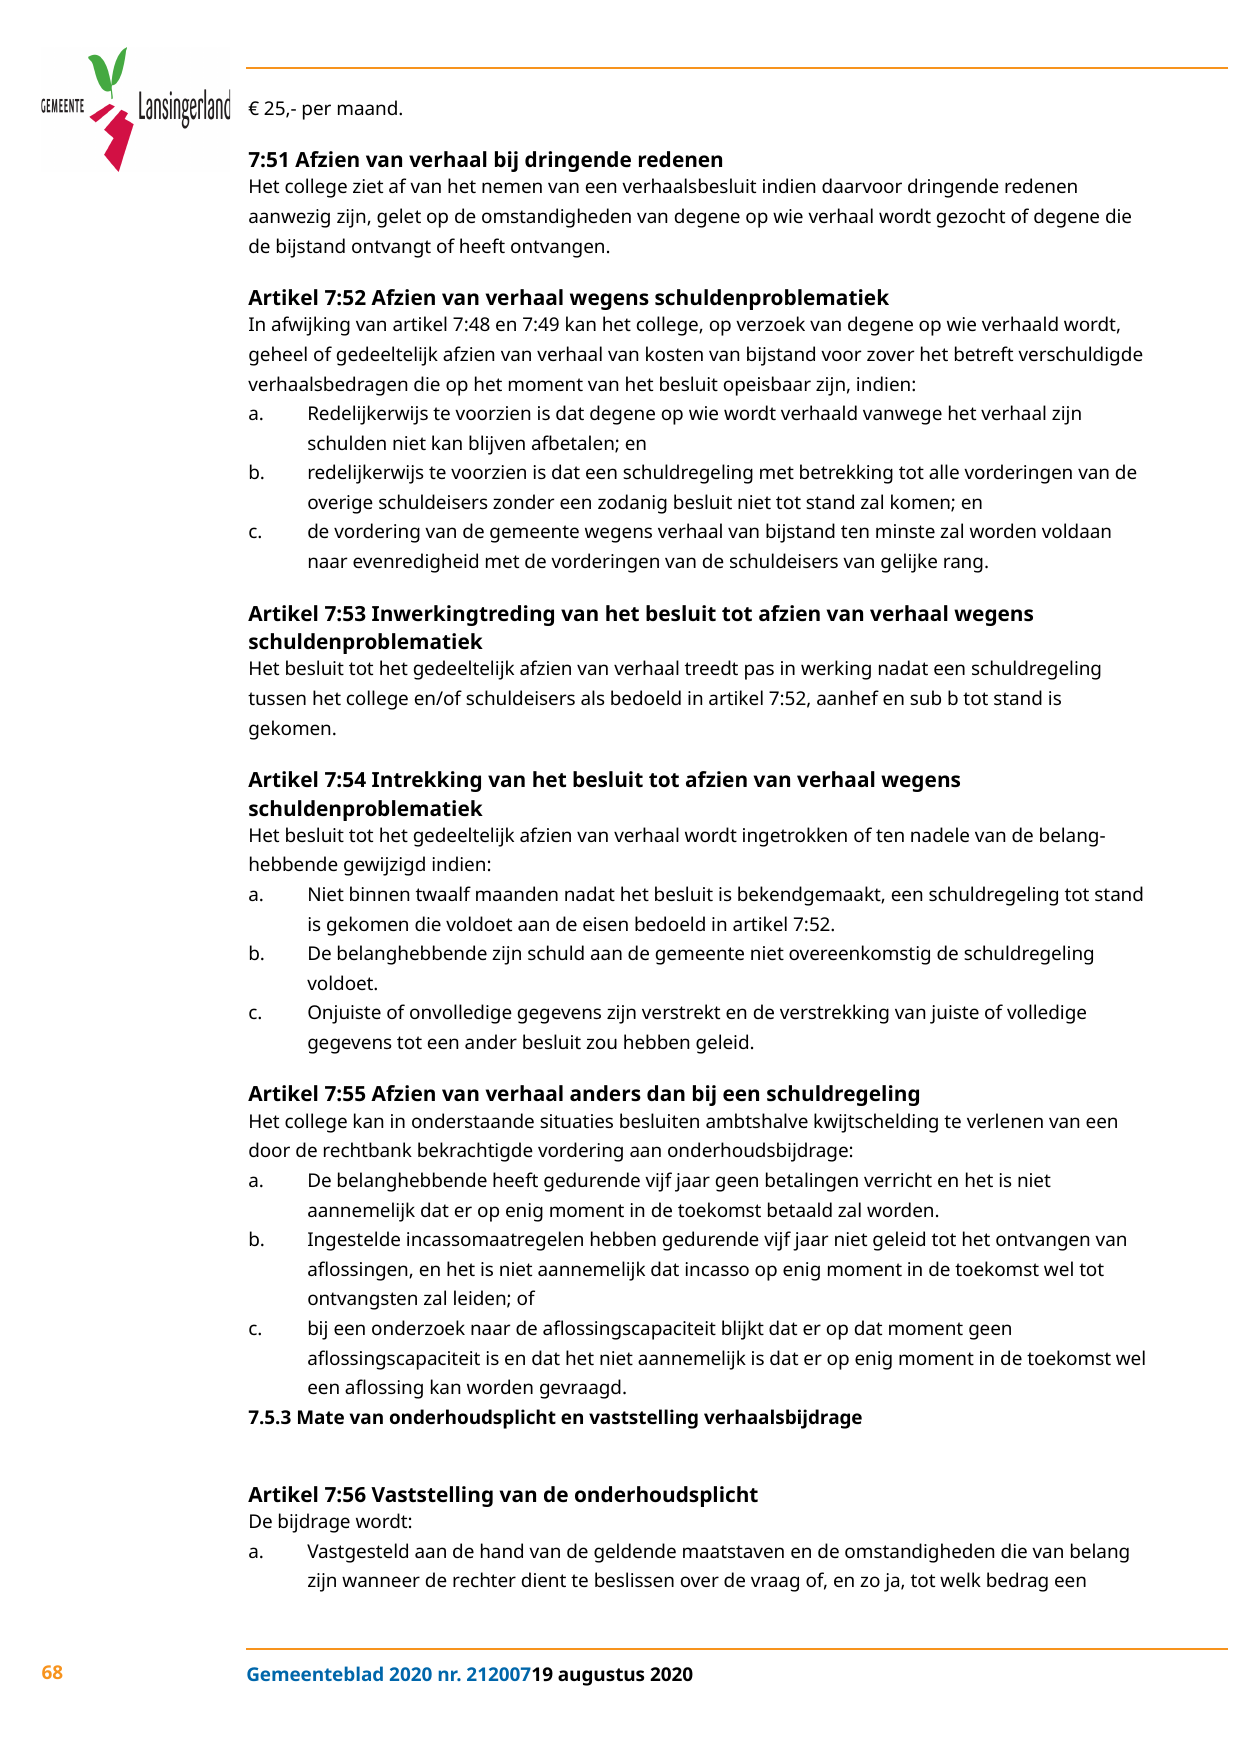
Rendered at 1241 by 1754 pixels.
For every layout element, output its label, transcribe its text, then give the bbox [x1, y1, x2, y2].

list Vastgesteld aan de hand van de geldende maatstaven en de omstandigheden die van belang zijn wanneer de rechter dient te beslissen over de vraag of, en zo ja, tot welk bedrag een [248, 1538, 1152, 1593]
text Artikel 7:52 Afzien van verhaal wegens schuldenproblematiek [248, 283, 1152, 312]
text 7:51 Afzien van verhaal bij dringende redenen [248, 145, 1152, 174]
text € 25,- per maand. [248, 95, 1152, 121]
text De bijdrage wordt: [248, 1508, 1152, 1534]
list bij een onderzoek naar de aflossingscapaciteit blijkt dat er op dat moment geen aflossingscapaciteit is en dat het niet aannemelijk is dat er op enig moment in de toekomst wel een aflossing kan worden gevraagd. [248, 1315, 1152, 1400]
text Het besluit tot het gedeeltelijk afzien van verhaal wordt ingetrokken of ten nadele van de belang-hebbende gewijzigd indien: [248, 822, 1152, 877]
text Het college ziet af van het nemen van een verhaalsbesluit indien daarvoor dringende redenen aanwezig zijn, gelet op de omstandigheden van degene op wie verhaal wordt gezocht of degene die de bijstand ontvangt of heeft ontvangen. [248, 174, 1152, 258]
text Artikel 7:56 Vaststelling van de onderhoudsplicht [248, 1480, 1152, 1508]
text In afwijking van artikel 7:48 en 7:49 kan het college, op verzoek van degene op wie verhaald wordt, geheel of gedeeltelijk afzien van verhaal van kosten van bijstand voor zover het betreft verschuldigde verhaalsbedragen die op het moment van het besluit opeisbaar zijn, indien: [248, 312, 1152, 397]
text Het besluit tot het gedeeltelijk afzien van verhaal treedt pas in werking nadat een schuldregeling tussen het college en/of schuldeisers als bedoeld in artikel 7:52, aanhef en sub b tot stand is gekomen. [248, 656, 1152, 741]
list De belanghebbende heeft gedurende vijf jaar geen betalingen verricht en het is niet aannemelijk dat er op enig moment in de toekomst betaald zal worden. [248, 1167, 1152, 1222]
list redelijkerwijs te voorzien is dat een schuldregeling met betrekking tot alle vorderingen van de overige schuldeisers zonder een zodanig besluit niet tot stand zal komen; en [248, 459, 1152, 515]
list de vordering van de gemeente wegens verhaal van bijstand ten minste zal worden voldaan naar evenredigheid met de vorderingen van de schuldeisers van gelijke rang. [248, 519, 1152, 574]
text Artikel 7:55 Afzien van verhaal anders dan bij een schuldregeling [248, 1079, 1152, 1108]
list Ingestelde incassomaatregelen hebben gedurende vijf jaar niet geleid tot het ontvangen van aflossingen, en het is niet aannemelijk dat incasso op enig moment in de toekomst wel tot ontvangsten zal leiden; of [248, 1226, 1152, 1311]
text 7.5.3 Mate van onderhoudsplicht en vaststelling verhaalsbijdrage [248, 1404, 1152, 1429]
picture [41, 47, 231, 172]
list Redelijkerwijs te voorzien is dat degene op wie wordt verhaald vanwege het verhaal zijn schulden niet kan blijven afbetalen; en [248, 400, 1152, 456]
text Artikel 7:54 Intrekking van het besluit tot afzien van verhaal wegens schuldenproblematiek [248, 765, 1152, 822]
list De belanghebbende zijn schuld aan de gemeente niet overeenkomstig de schuldregeling voldoet. [248, 940, 1152, 996]
list Onjuiste of onvolledige gegevens zijn verstrekt en de verstrekking van juiste of volledige gegevens tot een ander besluit zou hebben geleid. [248, 999, 1152, 1055]
text Het college kan in onderstaande situaties besluiten ambtshalve kwijtschelding te verlenen van een door de rechtbank bekrachtigde vordering aan onderhoudsbijdrage: [248, 1108, 1152, 1163]
text Artikel 7:53 Inwerkingtreding van het besluit tot afzien van verhaal wegens schuldenproblematiek [248, 599, 1152, 656]
list Niet binnen twaalf maanden nadat het besluit is bekendgemaakt, een schuldregeling tot stand is gekomen die voldoet aan de eisen bedoeld in artikel 7:52. [248, 881, 1152, 937]
